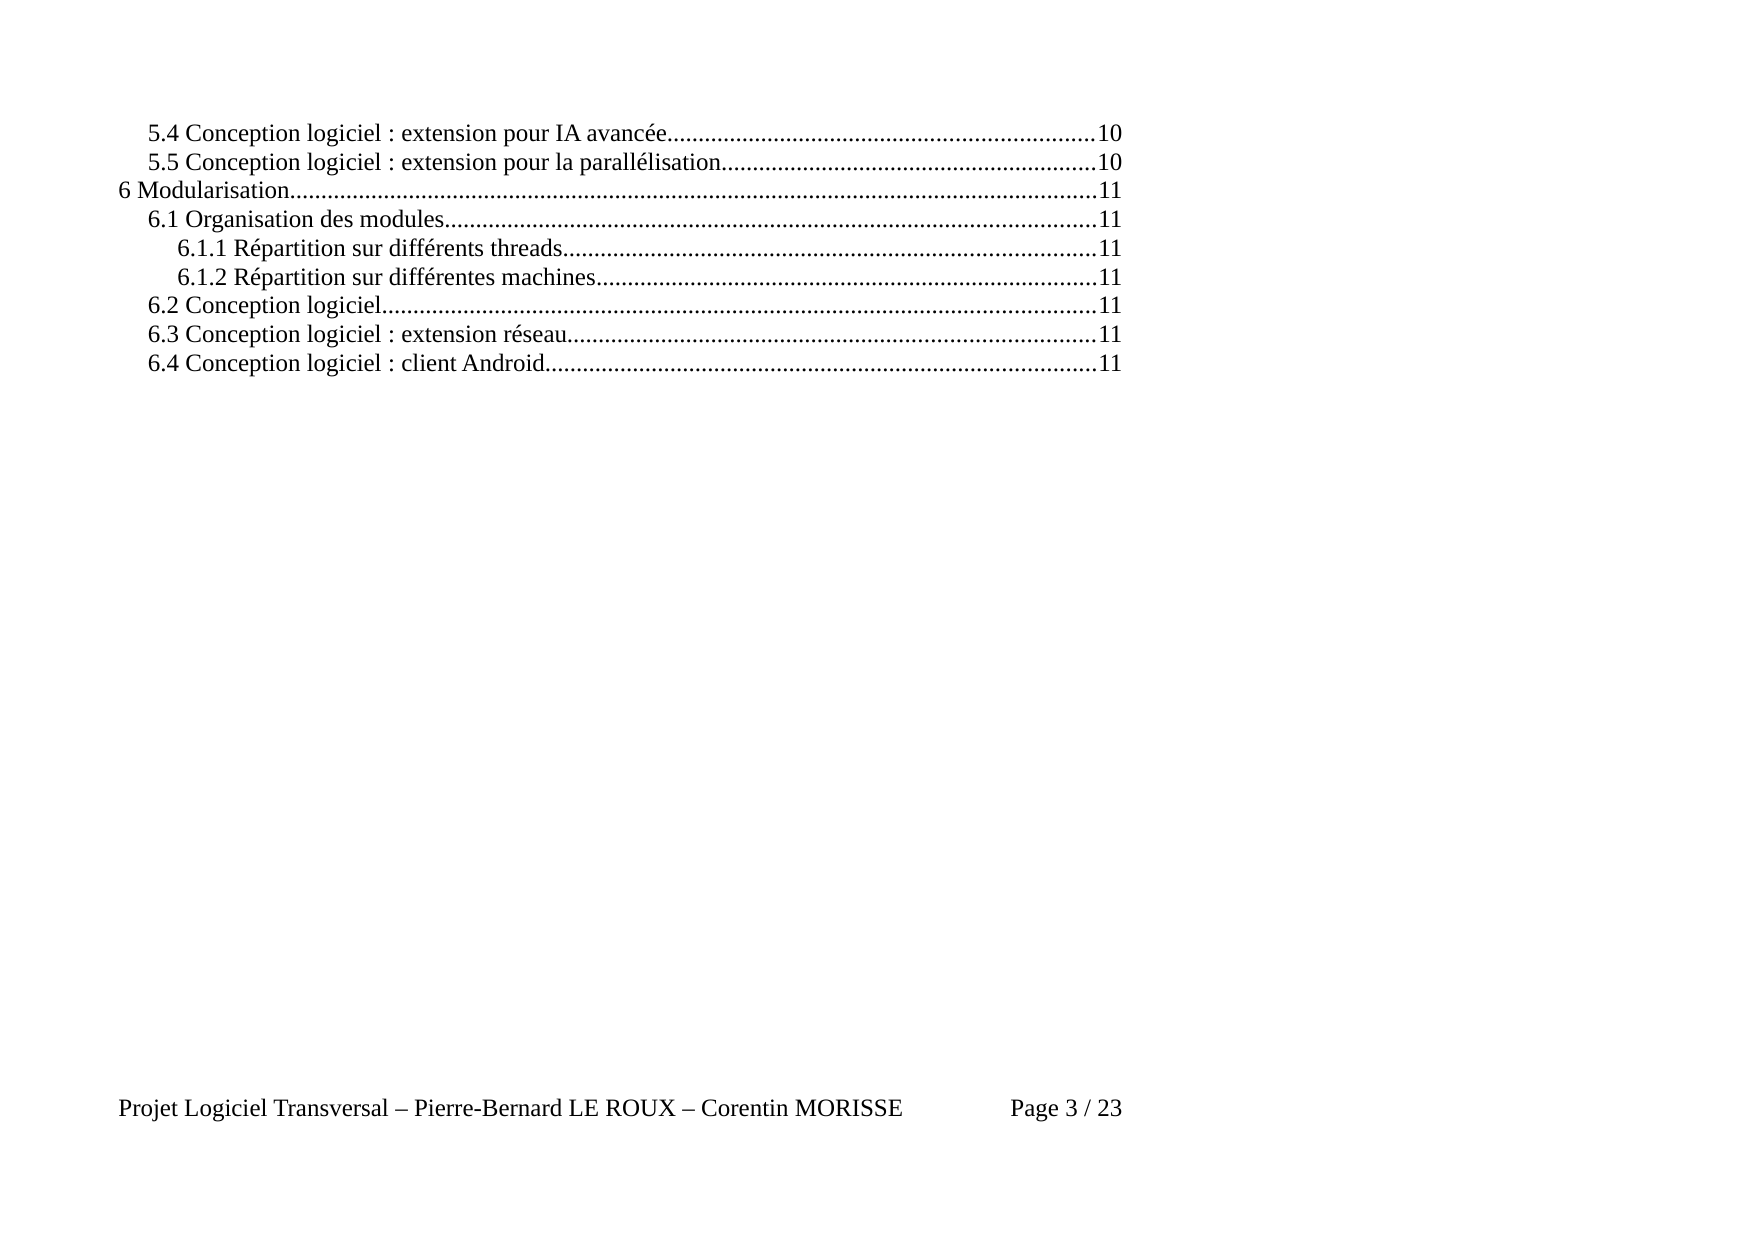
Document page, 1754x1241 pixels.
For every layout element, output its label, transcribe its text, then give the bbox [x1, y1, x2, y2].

text 6.4 Conception logiciel : client Android 11 [148, 348, 1636, 377]
text 6.2 Conception logiciel 11 [148, 291, 1636, 319]
text 6.3 Conception logiciel : extension réseau 11 [148, 319, 1636, 348]
text 6.1 Organisation des modules 11 [148, 204, 1636, 233]
text 6 Modularisation 11 [118, 176, 1636, 204]
text 5.4 Conception logiciel : extension pour IA avancée 10 [148, 118, 1636, 147]
text 5.5 Conception logiciel : extension pour la parallélisation 10 [148, 147, 1636, 176]
text 6.1.1 Répartition sur différents threads 11 [177, 233, 1636, 262]
text 6.1.2 Répartition sur différentes machines 11 [177, 262, 1636, 291]
